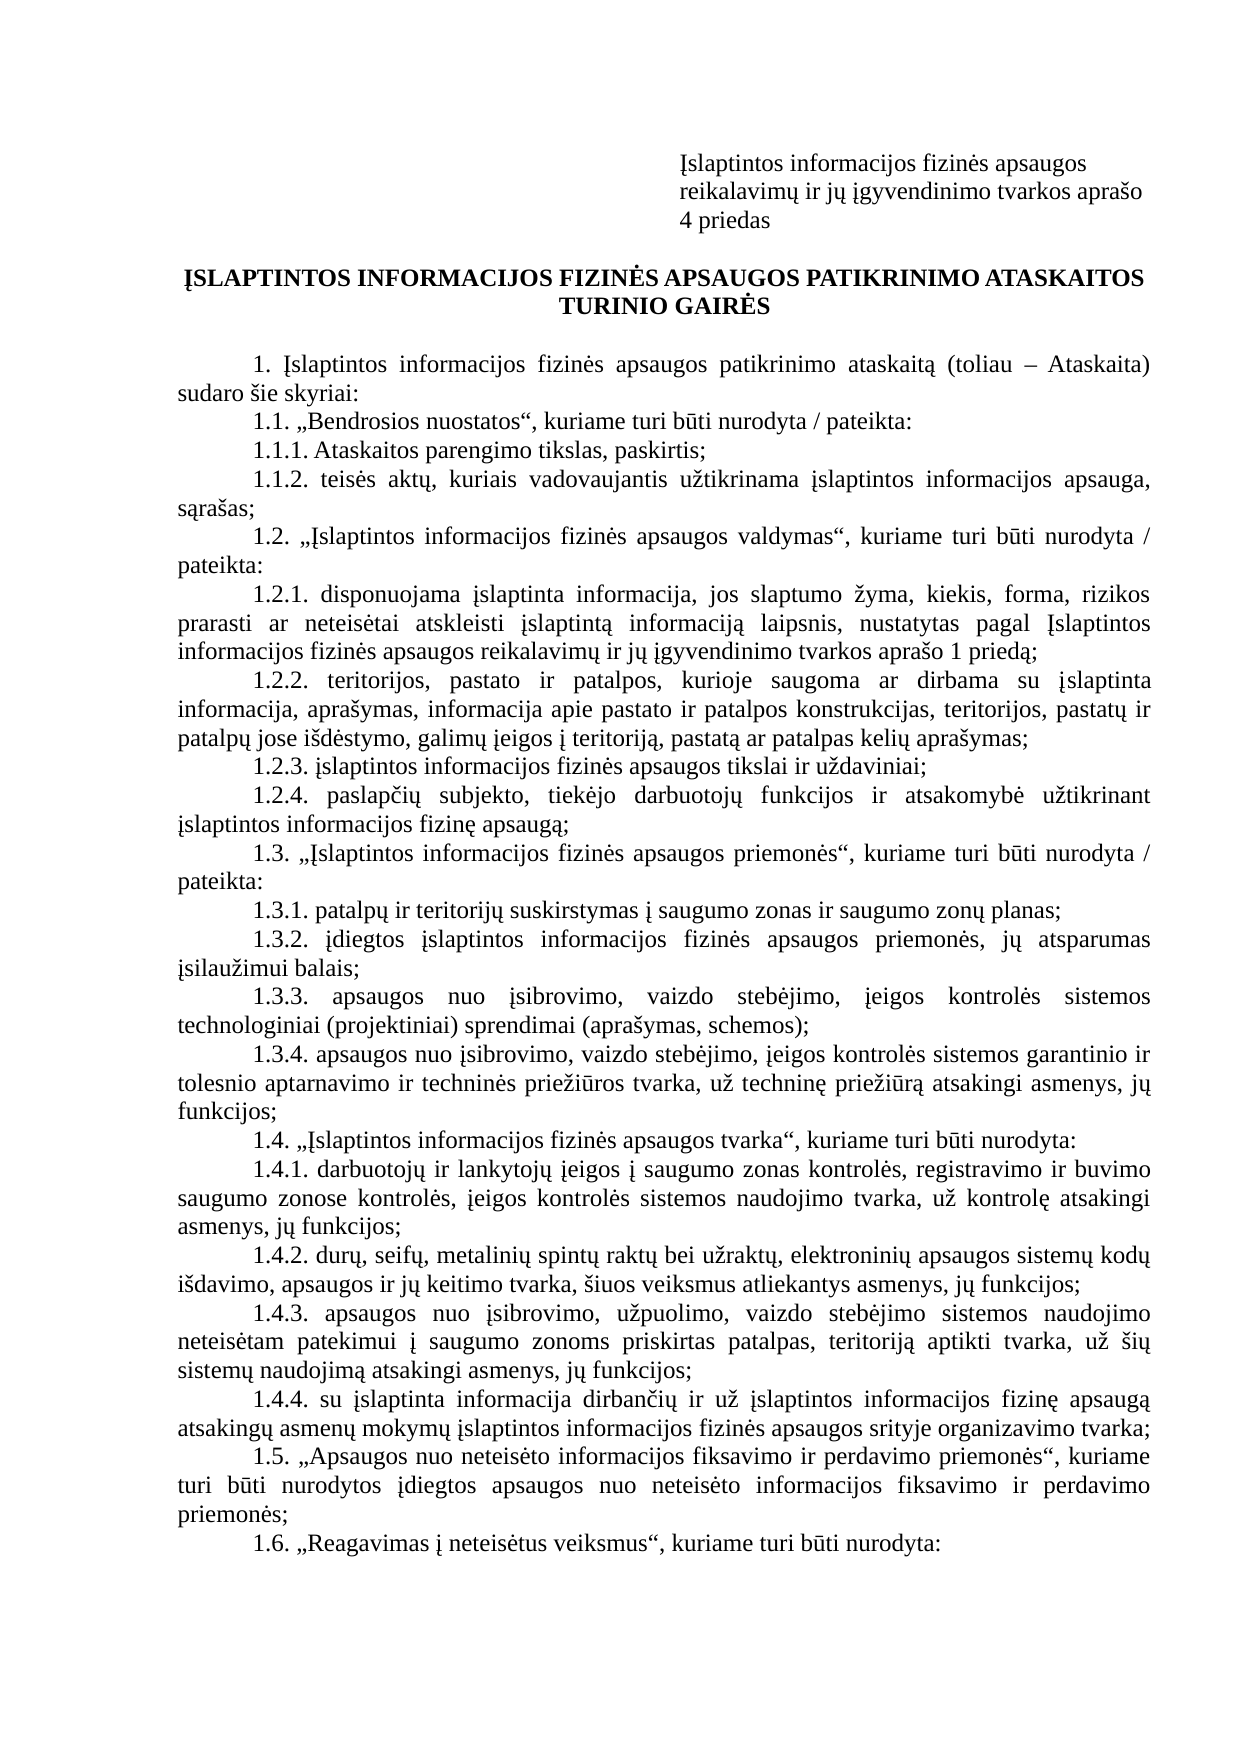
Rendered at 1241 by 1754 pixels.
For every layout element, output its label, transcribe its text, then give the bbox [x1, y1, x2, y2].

text 1.3. „Įslaptintos informacijos fizinės apsaugos priemonės“, kuriame turi būti nurodyta / pateikta: [177, 838, 1151, 895]
text 1.6. „Reagavimas į neteisėtus veiksmus“, kuriame turi būti nurodyta: [177, 1528, 1151, 1556]
text 1.1.1. Ataskaitos parengimo tikslas, paskirtis; [177, 435, 1151, 464]
text ĮSLAPTINTOS INFORMACIJOS FIZINĖS APSAUGOS PATIKRINIMO ATASKAITOS TURINIO GAIRĖS [177, 263, 1151, 320]
text 4 priedas [679, 205, 1151, 234]
text 1.1.2. teisės aktų, kuriais vadovaujantis užtikrinama įslaptintos informacijos apsauga, sąrašas; [177, 464, 1151, 521]
text 1.4.4. su įslaptinta informacija dirbančių ir už įslaptintos informacijos fizinę apsaugą atsakingų asmenų mokymų įslaptintos informacijos fizinės apsaugos srityje organizavimo tvarka; [177, 1384, 1151, 1441]
text 1.3.3. apsaugos nuo įsibrovimo, vaizdo stebėjimo, įeigos kontrolės sistemos technologiniai (projektiniai) sprendimai (aprašymas, schemos); [177, 981, 1151, 1039]
text 1.2.3. įslaptintos informacijos fizinės apsaugos tikslai ir uždaviniai; [177, 751, 1151, 780]
text 1.3.4. apsaugos nuo įsibrovimo, vaizdo stebėjimo, įeigos kontrolės sistemos garantinio ir tolesnio aptarnavimo ir techninės priežiūros tvarka, už techninę priežiūrą atsakingi asmenys, jų funkcijos; [177, 1039, 1151, 1125]
text 1.2.4. paslapčių subjekto, tiekėjo darbuotojų funkcijos ir atsakomybė užtikrinant įslaptintos informacijos fizinę apsaugą; [177, 780, 1151, 838]
text 1.4.1. darbuotojų ir lankytojų įeigos į saugumo zonas kontrolės, registravimo ir buvimo saugumo zonose kontrolės, įeigos kontrolės sistemos naudojimo tvarka, už kontrolę atsakingi asmenys, jų funkcijos; [177, 1154, 1151, 1240]
text 1.4. „Įslaptintos informacijos fizinės apsaugos tvarka“, kuriame turi būti nurodyta: [177, 1125, 1151, 1154]
text Įslaptintos informacijos fizinės apsaugos reikalavimų ir jų įgyvendinimo tvarkos aprašo [679, 148, 1151, 205]
text 1.4.2. durų, seifų, metalinių spintų raktų bei užraktų, elektroninių apsaugos sistemų kodų išdavimo, apsaugos ir jų keitimo tvarka, šiuos veiksmus atliekantys asmenys, jų funkcijos; [177, 1240, 1151, 1298]
text 1.5. „Apsaugos nuo neteisėto informacijos fiksavimo ir perdavimo priemonės“, kuriame turi būti nurodytos įdiegtos apsaugos nuo neteisėto informacijos fiksavimo ir perdavimo priemonės; [177, 1441, 1151, 1528]
text 1.4.3. apsaugos nuo įsibrovimo, užpuolimo, vaizdo stebėjimo sistemos naudojimo neteisėtam patekimui į saugumo zonoms priskirtas patalpas, teritoriją aptikti tvarka, už šių sistemų naudojimą atsakingi asmenys, jų funkcijos; [177, 1298, 1151, 1384]
text 1.2. „Įslaptintos informacijos fizinės apsaugos valdymas“, kuriame turi būti nurodyta / pateikta: [177, 521, 1151, 579]
text 1.2.1. disponuojama įslaptinta informacija, jos slaptumo žyma, kiekis, forma, rizikos prarasti ar neteisėtai atskleisti įslaptintą informaciją laipsnis, nustatytas pagal Įslaptintos informacijos fizinės apsaugos reikalavimų ir jų įgyvendinimo tvarkos aprašo 1 priedą; [177, 579, 1151, 665]
text 1.1. „Bendrosios nuostatos“, kuriame turi būti nurodyta / pateikta: [177, 406, 1151, 435]
text 1.2.2. teritorijos, pastato ir patalpos, kurioje saugoma ar dirbama su įslaptinta informacija, aprašymas, informacija apie pastato ir patalpos konstrukcijas, teritorijos, pastatų ir patalpų jose išdėstymo, galimų įeigos į teritoriją, pastatą ar patalpas kelių aprašymas; [177, 665, 1151, 751]
text 1.3.1. patalpų ir teritorijų suskirstymas į saugumo zonas ir saugumo zonų planas; [177, 895, 1151, 924]
text 1. Įslaptintos informacijos fizinės apsaugos patikrinimo ataskaitą (toliau – Ataskaita) sudaro šie skyriai: [177, 349, 1151, 406]
text 1.3.2. įdiegtos įslaptintos informacijos fizinės apsaugos priemonės, jų atsparumas įsilaužimui balais; [177, 924, 1151, 981]
